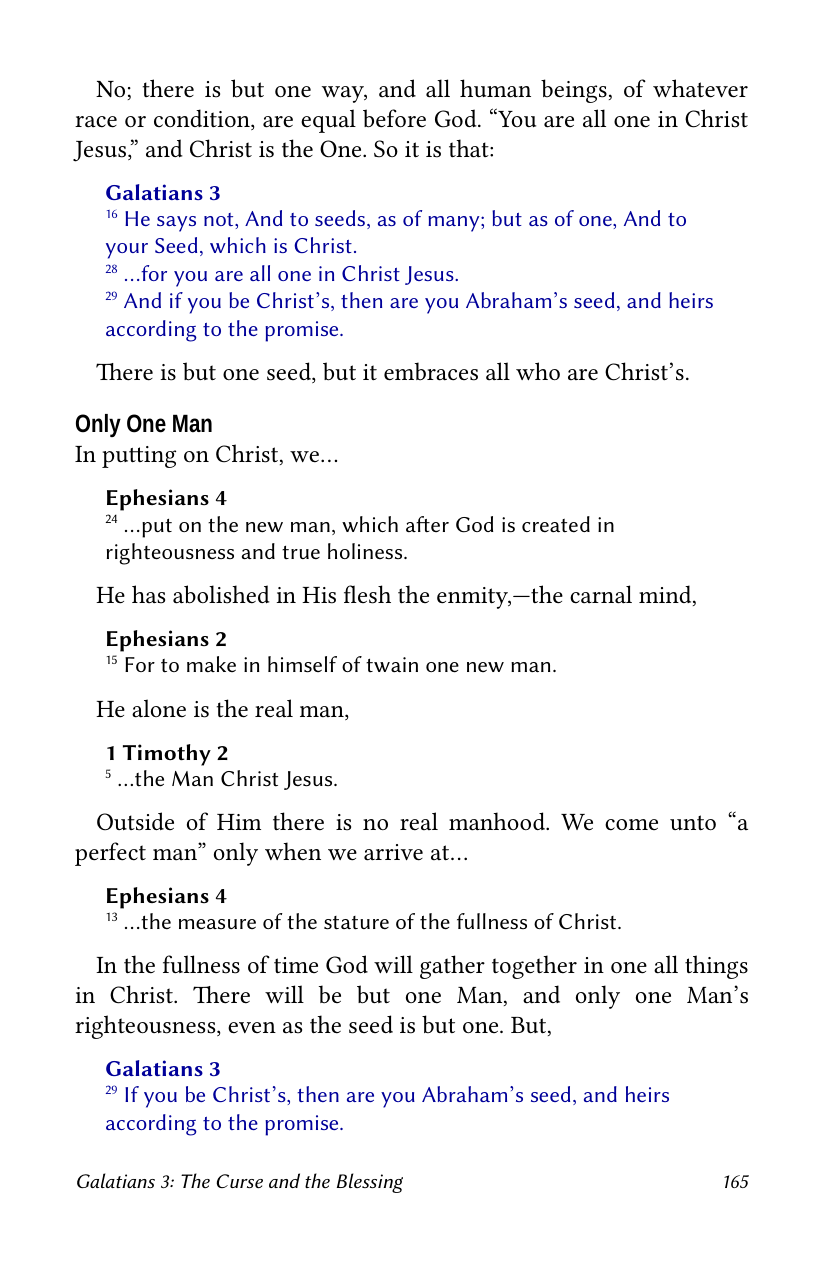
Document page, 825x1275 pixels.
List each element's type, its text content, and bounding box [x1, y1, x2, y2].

subtitle Only One Man [75, 409, 750, 437]
text Ephesians 2 [105, 626, 750, 652]
text 1 Timothy 2 [105, 739, 750, 766]
text Outside of Him there is no real manhood. We come unto “a perfect man” only when we arrive at... [75, 808, 750, 867]
text No; there is but one way, and all human beings, of whatever race or condition, are equal before God. “You are all one in Christ Jesus,” and Christ is the One. So it is that: [75, 75, 750, 163]
text Galatians 3 [105, 1056, 750, 1082]
text Galatians 3 [105, 180, 750, 206]
text 28 ...for you are all one in Christ Jesus. [105, 261, 720, 287]
text In the fullness of time God will gather together in one all things in Christ. There will be but one Man, and only one Man’s righteousness, even as the seed is but one. But, [75, 951, 750, 1040]
text 29 And if you be Christ’s, then are you Abraham’s seed, and heirs according to the promise. [105, 288, 720, 342]
text There is but one seed, but it embraces all who are Christ’s. [75, 358, 750, 386]
text 24 ...put on the new man, which after God is created in righteousness and true holiness. [105, 511, 720, 565]
text He has abolished in His flesh the enmity,—the carnal mind, [75, 581, 750, 610]
text 16 He says not, And to seeds, as of many; but as of one, And to your Seed, which is Christ. [105, 206, 720, 259]
text 13 ...the measure of the stature of the fullness of Christ. [105, 909, 720, 935]
text In putting on Christ, we... [75, 440, 750, 469]
text 29 If you be Christ’s, then are you Abraham’s seed, and heirs according to the promise. [105, 1082, 720, 1136]
text Ephesians 4 [105, 485, 750, 511]
text 5 ...the Man Christ Jesus. [105, 766, 720, 792]
text 15 For to make in himself of twain one new man. [105, 652, 720, 678]
text He alone is the real man, [75, 695, 750, 723]
text Ephesians 4 [105, 883, 750, 909]
